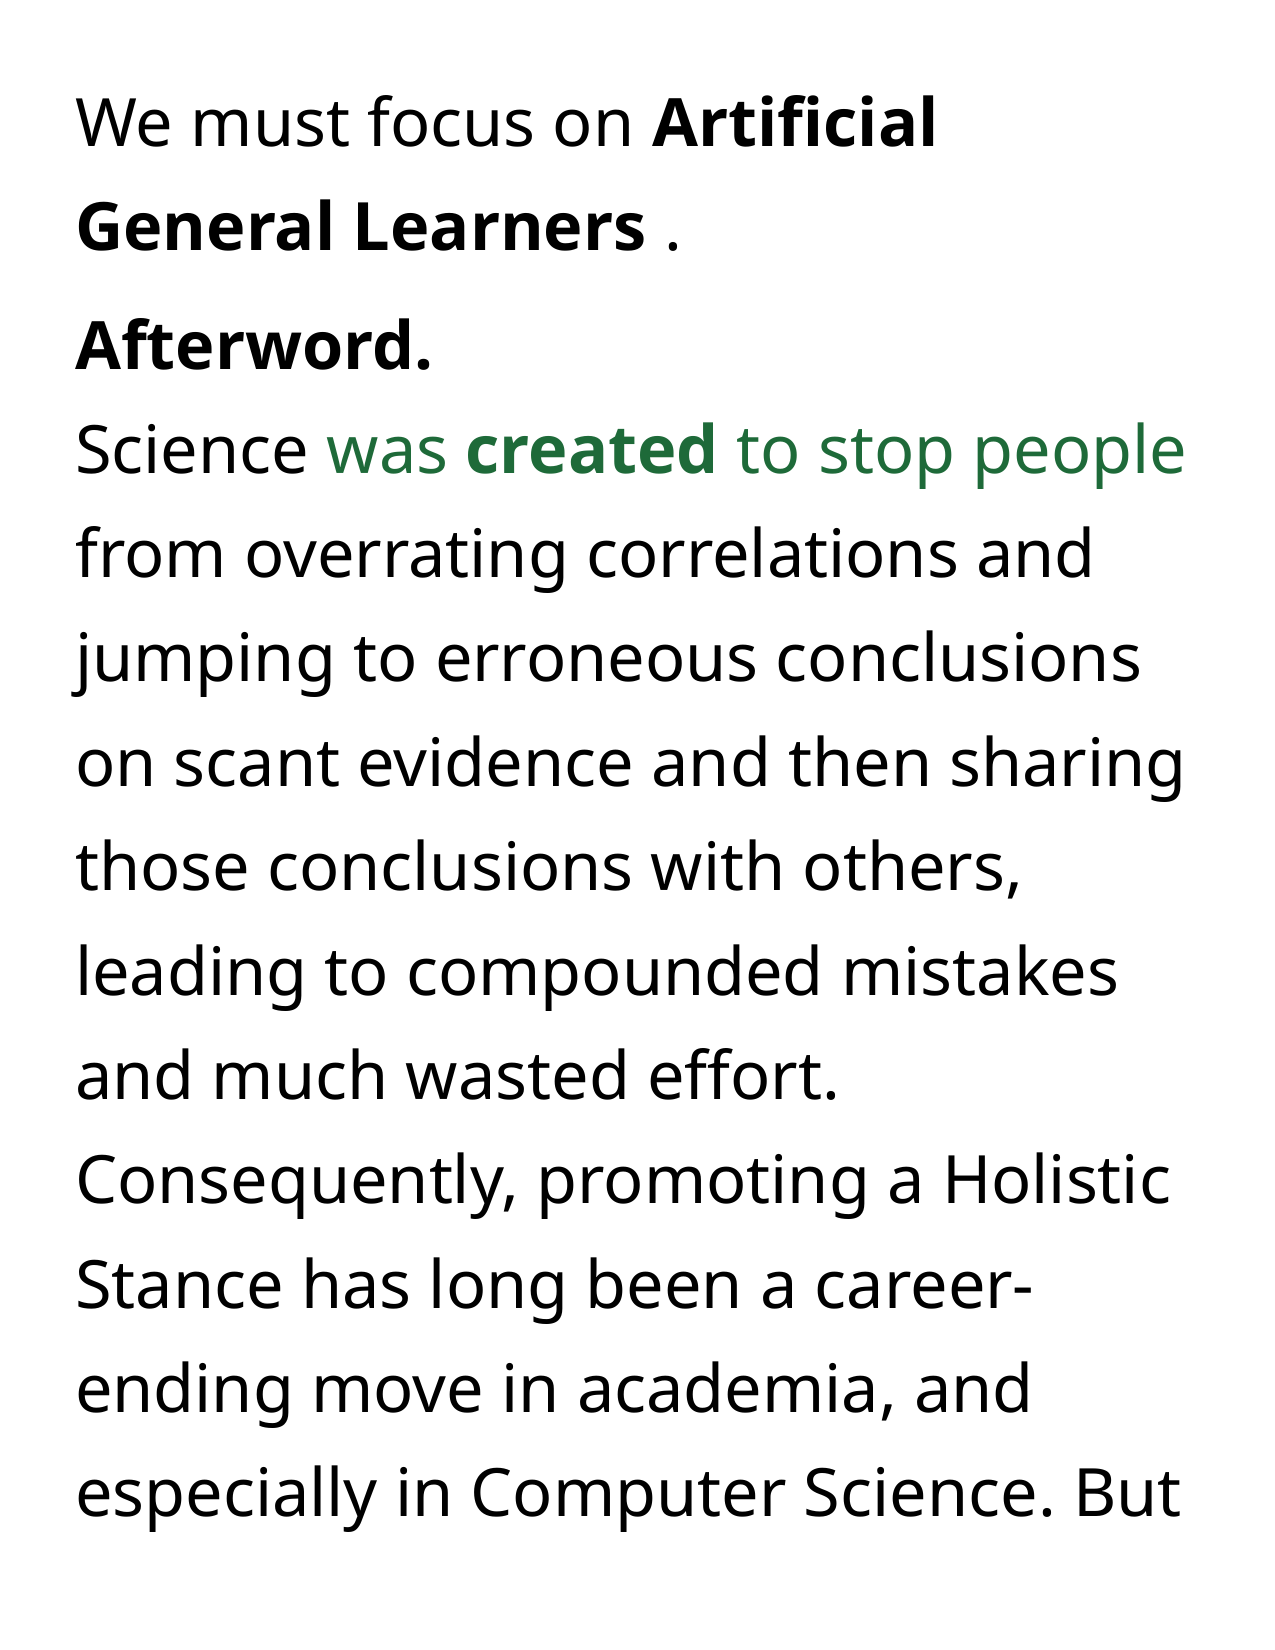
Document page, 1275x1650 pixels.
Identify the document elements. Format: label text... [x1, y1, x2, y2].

text We must focus on Artificial General Learners . [75, 75, 1200, 270]
subtitle Afterword. [75, 298, 1200, 389]
text Consequently, promoting a Holistic Stance has long been a career-ending move in academia, and especially in Computer Science. But [75, 1132, 1200, 1536]
text Science was created to stop people from overrating correlations and jumping to erroneous conclusions on scant evidence and then sharing those conclusions with others, leading to compounded mistakes and much wasted effort. [75, 402, 1200, 1119]
